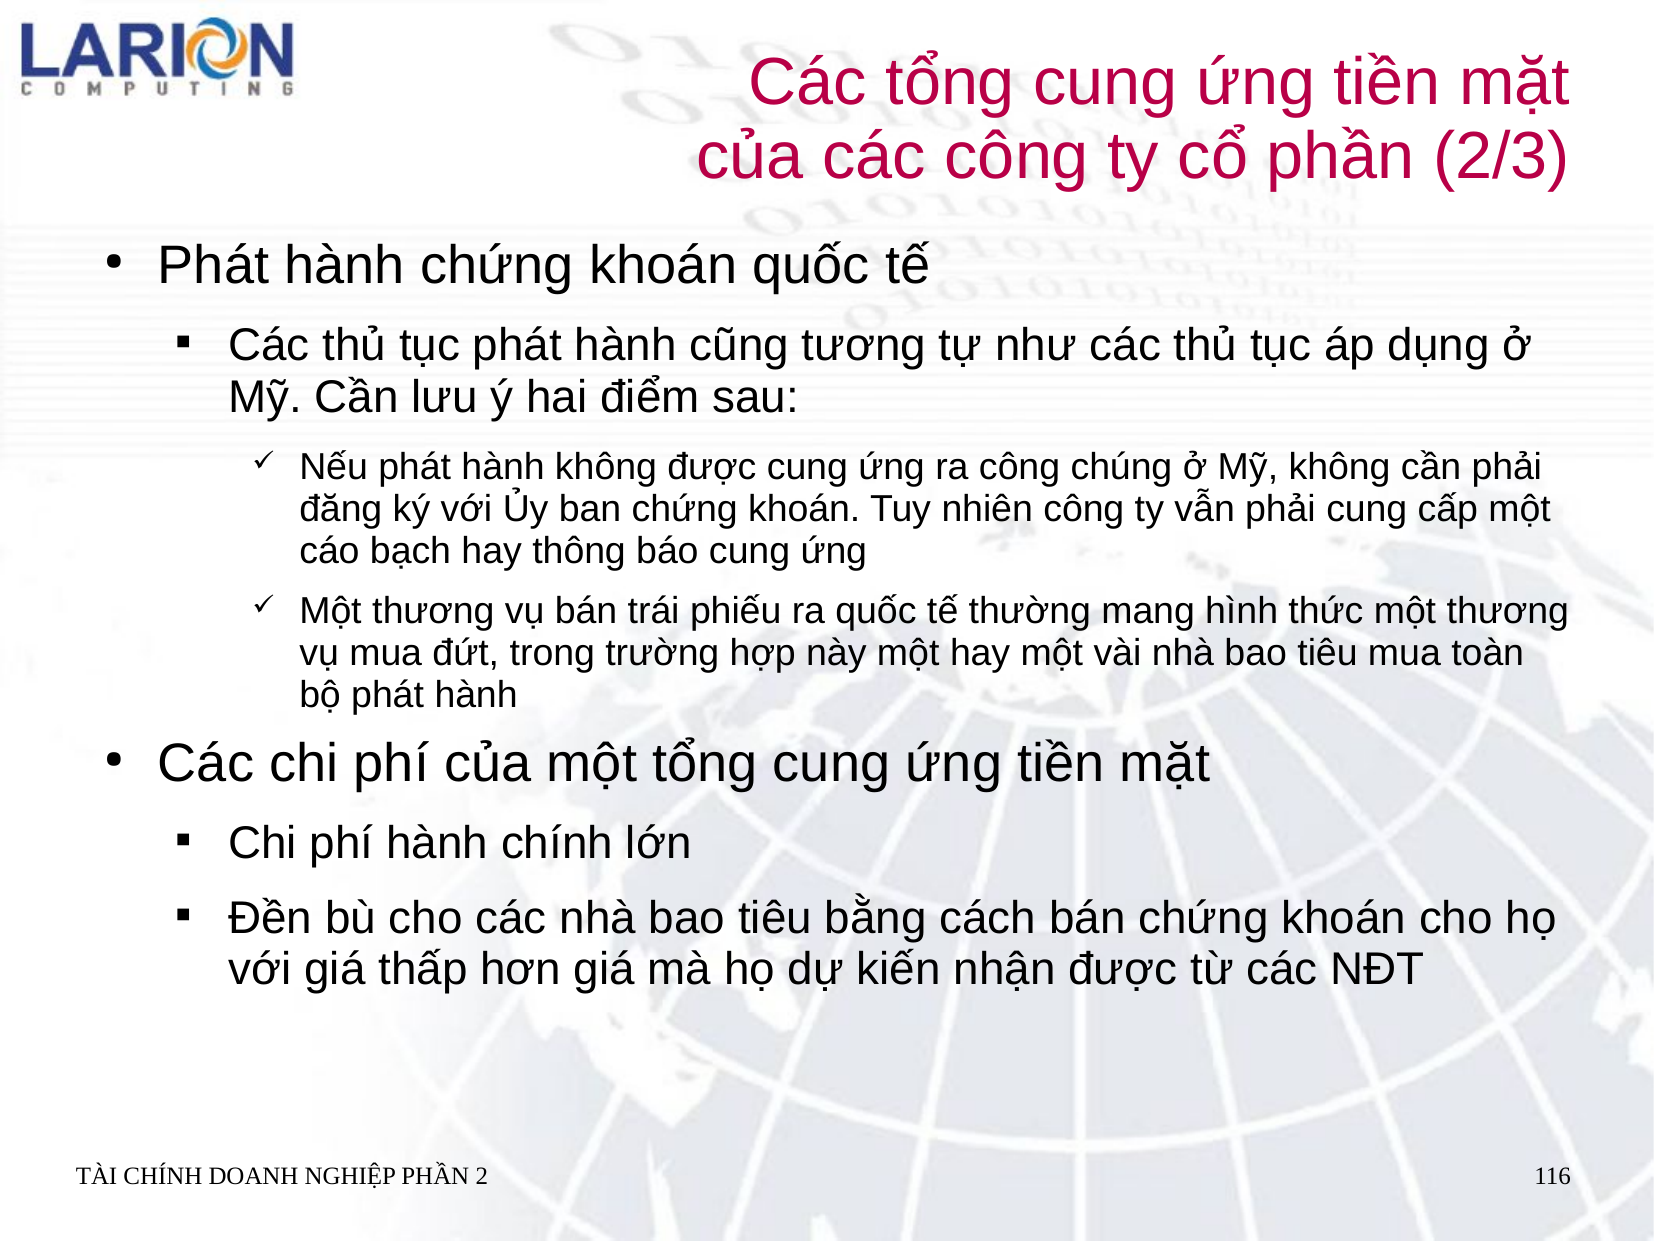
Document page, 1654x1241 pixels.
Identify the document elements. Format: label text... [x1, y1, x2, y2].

picture [0, 0, 1654, 1241]
title Các tổng cung ứng tiền mặt của các công ty cổ phần (2/3) [300, 43, 1571, 194]
list Phát hành chứng khoán quốc tế Các thủ tục phát hành cũng tương tự như các thủ tục áp dụng ở Mỹ. Cần lưu ý hai điểm sau: Nếu phát hành không được cung ứng ra công chúng ở Mỹ, không cần phải đăng ký với Ủy ban chứng khoán. Tuy nhiên công ty vẫn phải cung cấp một cáo bạch hay thông báo cung ứng Một thương vụ bán trái phiếu ra quốc tế thường mang hình thức một thương vụ mua đứt, trong trường hợp này một hay một vài nhà bao tiêu mua toàn bộ phát hành Các chi phí của một tổng cung ứng tiền mặt Chi phí hành chính lớn Đền bù cho các nhà bao tiêu bằng cách bán chứng khoán cho họ với giá thấp hơn giá mà họ dự kiến nhận được từ các NĐT [86, 234, 1576, 1039]
